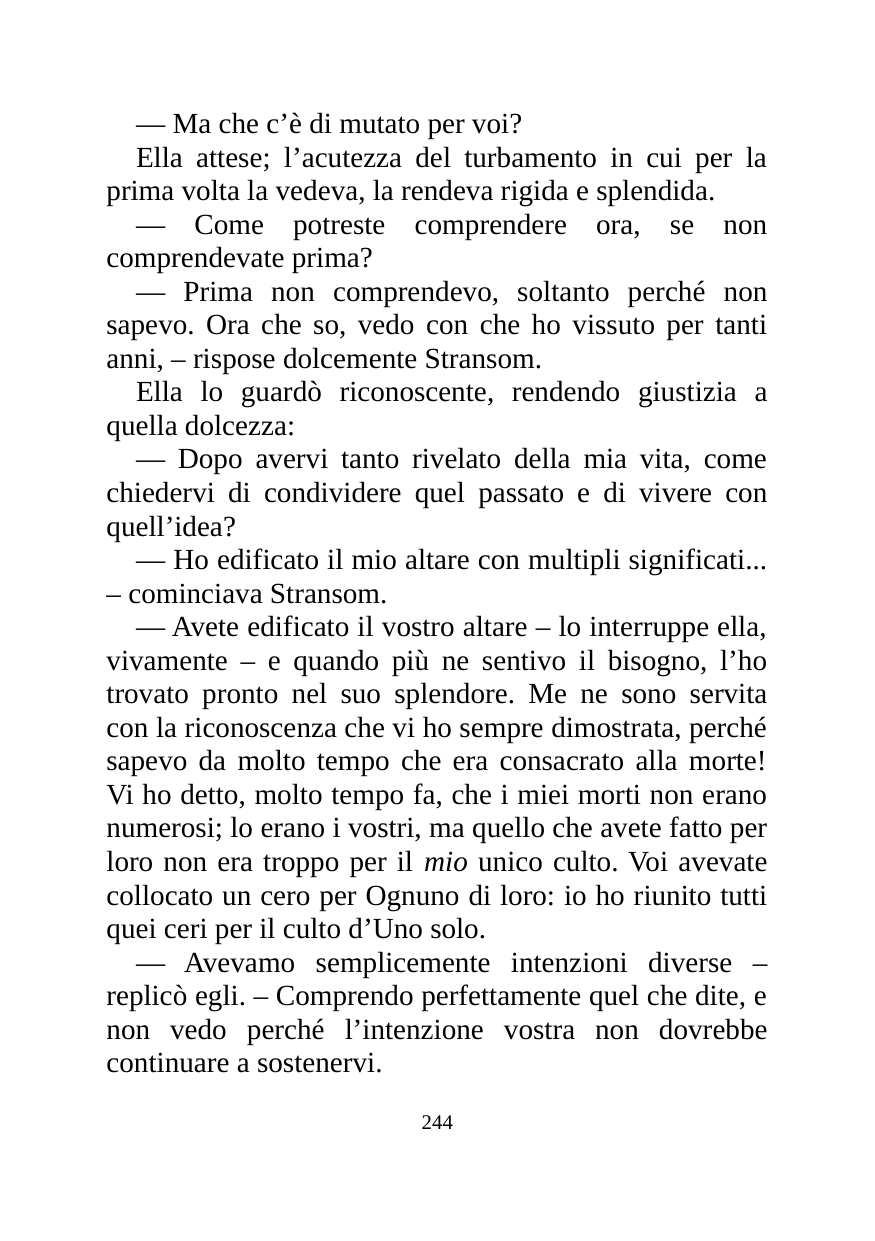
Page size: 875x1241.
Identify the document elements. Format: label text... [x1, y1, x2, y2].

text — Prima non comprendevo, soltanto perché non sapevo. Ora che so, vedo con che ho vissuto per tanti anni, – rispose dolcemente Stransom. [106, 274, 768, 374]
text — Avevamo semplicemente intenzioni diverse – replicò egli. – Comprendo perfettamente quel che dite, e non vedo perché l’intenzione vostra non dovrebbe continuare a sostenervi. [106, 945, 768, 1079]
text — Ma che c’è di mutato per voi? [106, 106, 768, 140]
text Ella attese; l’acutezza del turbamento in cui per la prima volta la vedeva, la rendeva rigida e splendida. [106, 140, 768, 207]
text — Avete edificato il vostro altare – lo interruppe ella, vivamente – e quando più ne sentivo il bisogno, l’ho trovato pronto nel suo splendore. Me ne sono servita con la riconoscenza che vi ho sempre dimostrata, perché sapevo da molto tempo che era consacrato alla morte! Vi ho detto, molto tempo fa, che i miei morti non erano numerosi; lo erano i vostri, ma quello che avete fatto per loro non era troppo per il mio unico culto. Voi avevate collocato un cero per Ognuno di loro: io ho riunito tutti quei ceri per il culto d’Uno solo. [106, 609, 768, 945]
text — Dopo avervi tanto rivelato della mia vita, come chiedervi di condividere quel passato e di vivere con quell’idea? [106, 442, 768, 542]
text — Ho edificato il mio altare con multipli significati... – cominciava Stransom. [106, 542, 768, 609]
text Ella lo guardò riconoscente, rendendo giustizia a quella dolcezza: [106, 374, 768, 442]
text — Come potreste comprendere ora, se non comprendevate prima? [106, 207, 768, 274]
